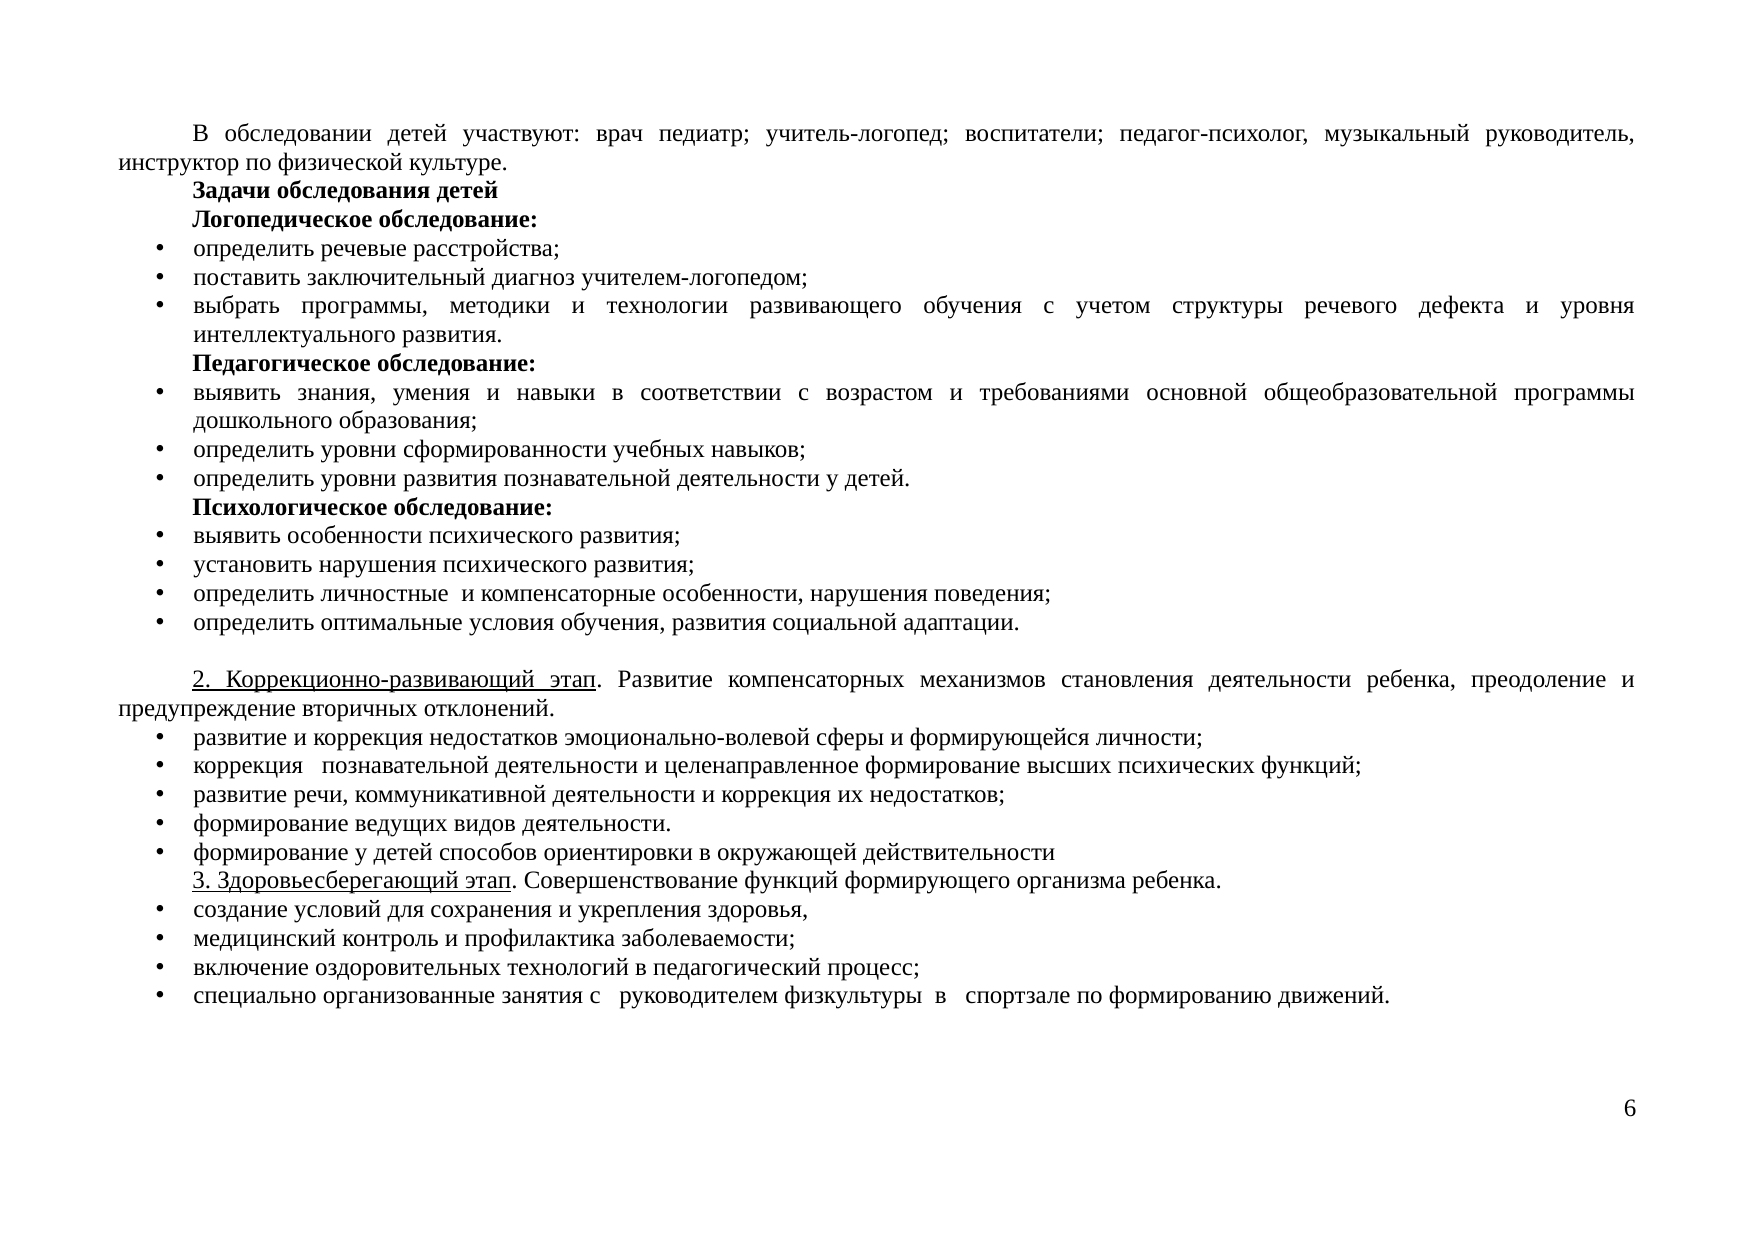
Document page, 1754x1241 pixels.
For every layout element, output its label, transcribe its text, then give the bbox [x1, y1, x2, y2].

list определить речевые расстройства; [156, 233, 1636, 262]
list выявить особенности психического развития; [156, 521, 1636, 549]
list определить уровни развития познавательной деятельности у детей. [156, 463, 1636, 492]
text Педагогическое обследование: [118, 348, 1636, 377]
list специально организованные занятия с руководителем физкультуры в спортзале по формированию движений. [156, 981, 1636, 1009]
list определить личностные и компенсаторные особенности, нарушения поведения; [156, 578, 1636, 607]
list медицинский контроль и профилактика заболеваемости; [156, 923, 1636, 952]
text Задачи обследования детей [118, 176, 1636, 204]
list развитие и коррекция недостатков эмоционально-волевой сферы и формирующейся личности; [156, 722, 1636, 751]
list установить нарушения психического развития; [156, 549, 1636, 578]
list выбрать программы, методики и технологии развивающего обучения с учетом структуры речевого дефекта и уровня интеллектуального развития. [156, 291, 1636, 348]
list формирование ведущих видов деятельности. [156, 808, 1636, 837]
text 3. Здоровьесберегающий этап. Совершенствование функций формирующего организма ребенка. [118, 866, 1636, 894]
list поставить заключительный диагноз учителем-логопедом; [156, 262, 1636, 291]
list формирование у детей способов ориентировки в окружающей действительности [156, 837, 1636, 866]
list определить оптимальные условия обучения, развития социальной адаптации. [156, 607, 1636, 636]
list развитие речи, коммуникативной деятельности и коррекция их недостатков; [156, 779, 1636, 808]
list выявить знания, умения и навыки в соответствии с возрастом и требованиями основной общеобразовательной программы дошкольного образования; [156, 377, 1636, 434]
text Логопедическое обследование: [118, 204, 1636, 233]
list коррекция познавательной деятельности и целенаправленное формирование высших психических функций; [156, 751, 1636, 779]
text В обследовании детей участвуют: врач педиатр; учитель-логопед; воспитатели; педагог-психолог, музыкальный руководитель, инструктор по физической культуре. [118, 118, 1636, 176]
list включение оздоровительных технологий в педагогический процесс; [156, 952, 1636, 981]
text 2. Коррекционно-развивающий этап. Развитие компенсаторных механизмов становления деятельности ребенка, преодоление и предупреждение вторичных отклонений. [118, 664, 1636, 722]
list определить уровни сформированности учебных навыков; [156, 434, 1636, 463]
list создание условий для сохранения и укрепления здоровья, [156, 894, 1636, 923]
text Психологическое обследование: [118, 492, 1636, 521]
